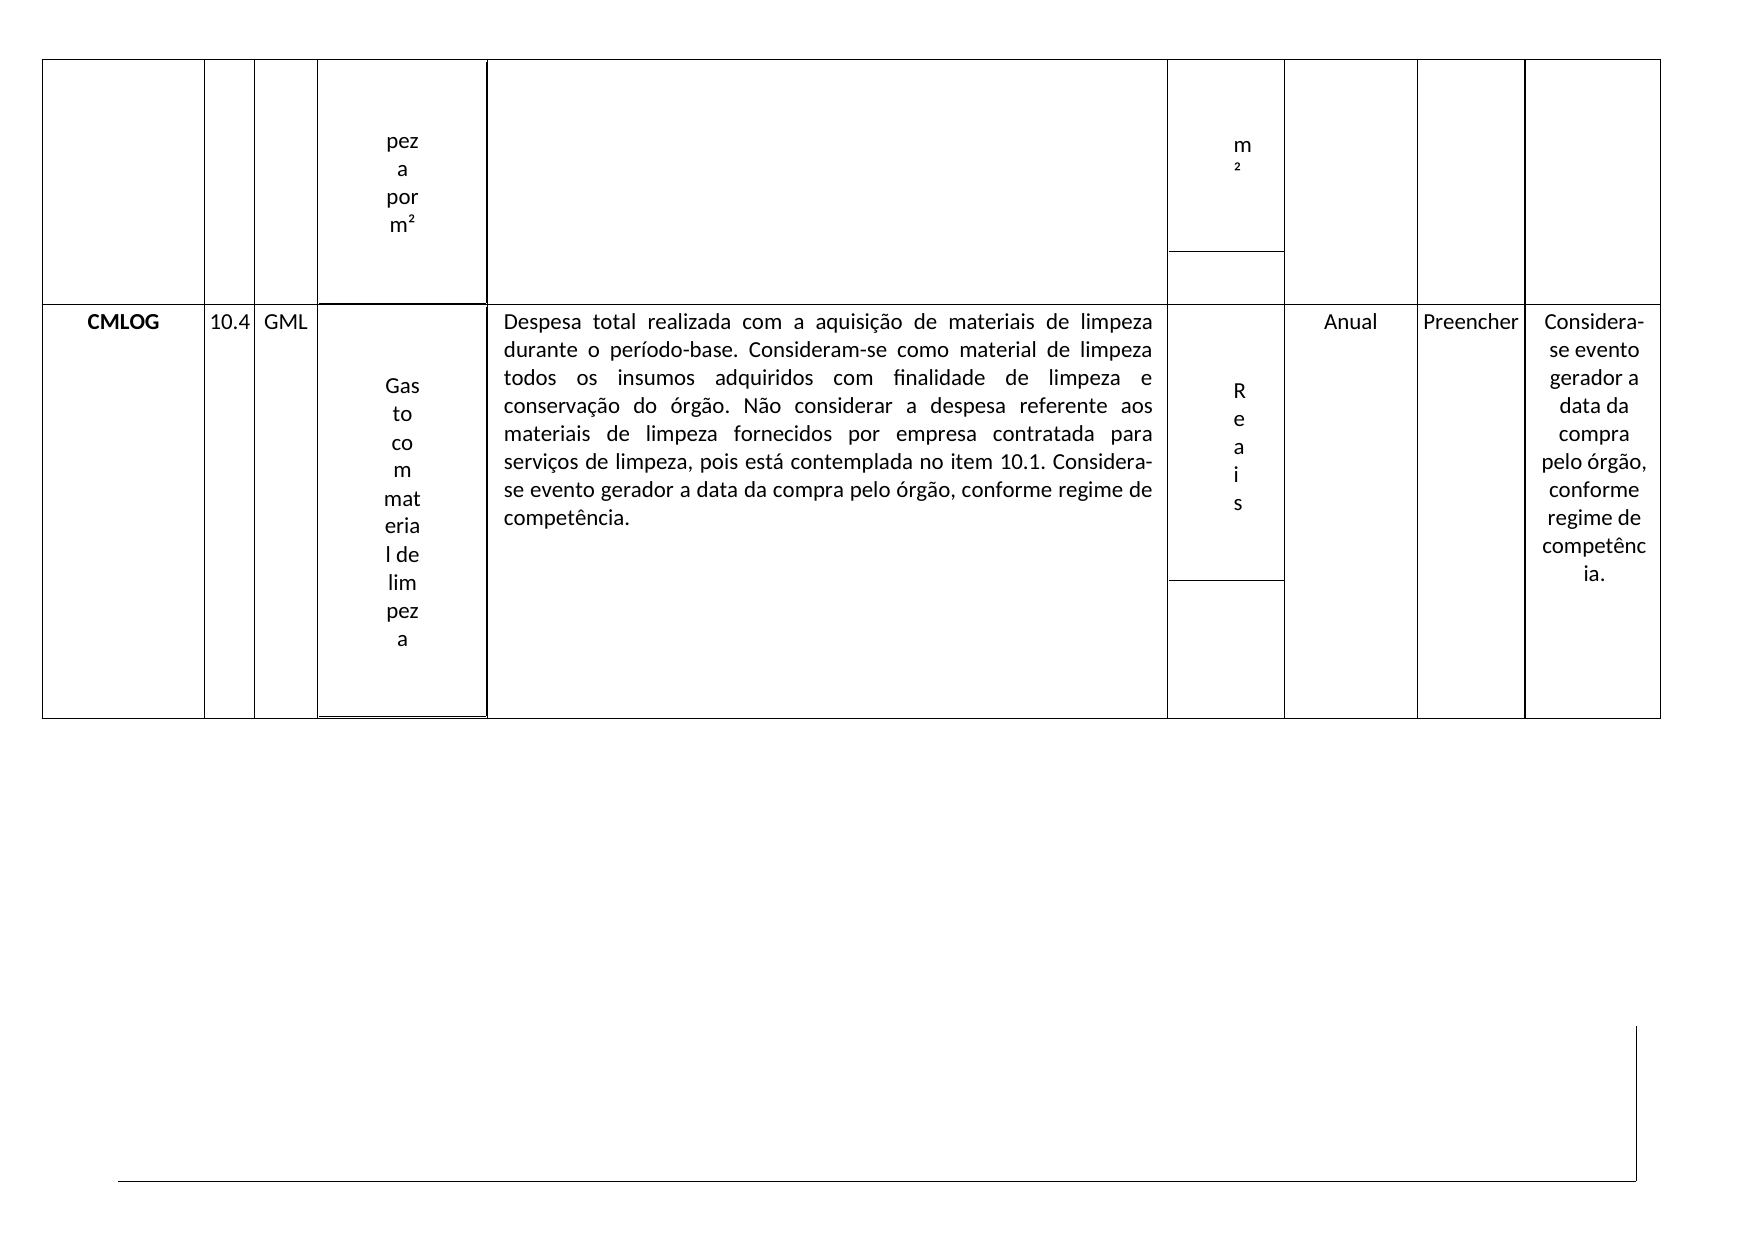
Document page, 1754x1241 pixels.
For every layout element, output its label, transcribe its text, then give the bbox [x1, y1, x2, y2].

table_cell [488, 60, 1167, 304]
table_cell [205, 60, 254, 304]
table_cell Anual [1285, 305, 1417, 718]
table_cell Reais [1168, 305, 1284, 718]
table_cell [43, 60, 204, 304]
table_cell Considera-se evento gerador a data da compra pelo órgão, conforme regime de competência. [1526, 305, 1660, 718]
table_cell Preencher [1418, 305, 1524, 718]
table_cell [1418, 60, 1524, 304]
table_cell [1285, 60, 1417, 304]
table_cell CMLOG [43, 305, 204, 718]
table_cell peza por m² [318, 60, 487, 304]
table_cell - [1526, 60, 1660, 304]
table_cell Gasto com material de limpeza [318, 305, 487, 718]
table_cell Despesa total realizada com a aquisição de materiais de limpeza durante o período-base. Consideram-se como material de limpeza todos os insumos adquiridos com finalidade de limpeza e conservação do órgão. Não considerar a despesa referente aos materiais de limpeza fornecidos por empresa contratada para serviços de limpeza, pois está contemplada no item 10.1. Considera-se evento gerador a data da compra pelo órgão, conforme regime de competência. [488, 305, 1167, 718]
table_cell [255, 60, 317, 304]
table_cell GML [255, 305, 317, 718]
table_cell 10.4 [205, 305, 254, 718]
table_cell m² [1168, 60, 1284, 304]
